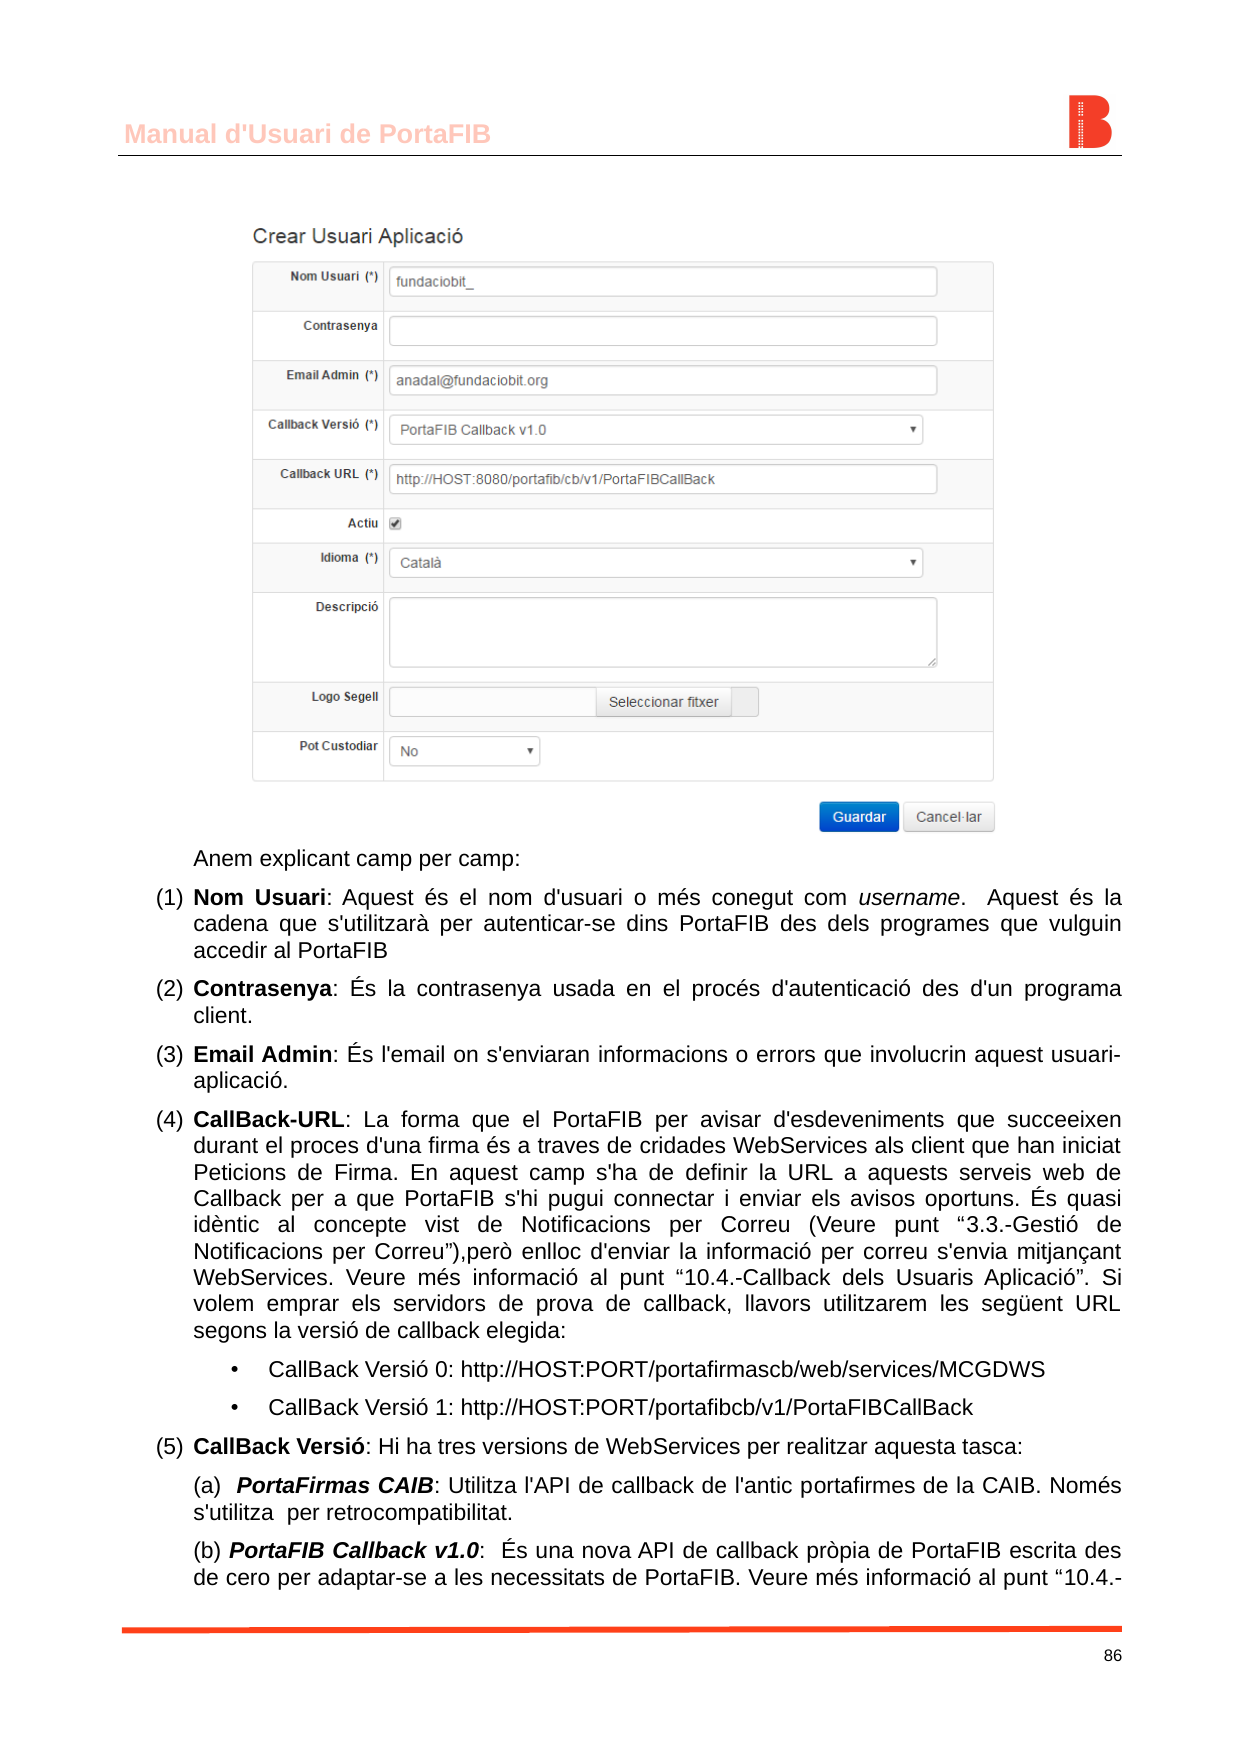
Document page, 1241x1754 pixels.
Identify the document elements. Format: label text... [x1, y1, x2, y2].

list (b) PortaFIB Callback v1.0: És una nova API de callback pròpia de PortaFIB escrita des de cero per adaptar-se a les necessitats de PortaFIB. Veure més informació al punt “10.4.- [156, 1537, 1122, 1590]
list CallBack Versió 0: http://HOST:PORT/portafirmascb/web/services/MCGDWS [231, 1356, 1122, 1382]
list CallBack Versió: Hi ha tres versions de WebServices per realitzar aquesta tasca: [156, 1433, 1122, 1459]
text Anem explicant camp per camp: [118, 845, 1122, 871]
list Contrasenya: És la contrasenya usada en el procés d'autenticació des d'un programa client. [156, 975, 1122, 1028]
list CallBack Versió 1: http://HOST:PORT/portafibcb/v1/PortaFIBCallBack [231, 1394, 1122, 1421]
picture [1063, 94, 1117, 150]
picture [237, 215, 1004, 845]
list CallBack-URL: La forma que el PortaFIB per avisar d'esdeveniments que succeeixen durant el proces d'una firma és a traves de cridades WebServices als client que han iniciat Peticions de Firma. En aquest camp s'ha de definir la URL a aquests serveis web de Callback per a que PortaFIB s'hi pugui connectar i enviar els avisos oportuns. És quasi idèntic al concepte vist de Notificacions per Correu (Veure punt “3.3.-Gestió de Notificacions per Correu”),però enlloc d'enviar la informació per correu s'envia mitjançant WebServices. Veure més informació al punt “10.4.-Callback dels Usuaris Aplicació”. Si volem emprar els servidors de prova de callback, llavors utilitzarem les següent URL segons la versió de callback elegida: [156, 1106, 1122, 1343]
list Email Admin: És l'email on s'enviaran informacions o errors que involucrin aquest usuari-aplicació. [156, 1041, 1122, 1093]
list (a) PortaFirmas CAIB: Utilitza l'API de callback de l'antic portafirmes de la CAIB. Només s'utilitza per retrocompatibilitat. [156, 1472, 1122, 1525]
list Nom Usuari: Aquest és el nom d'usuari o més conegut com username. Aquest és la cadena que s'utilitzarà per autenticar-se dins PortaFIB des dels programes que vulguin accedir al PortaFIB [156, 884, 1122, 963]
